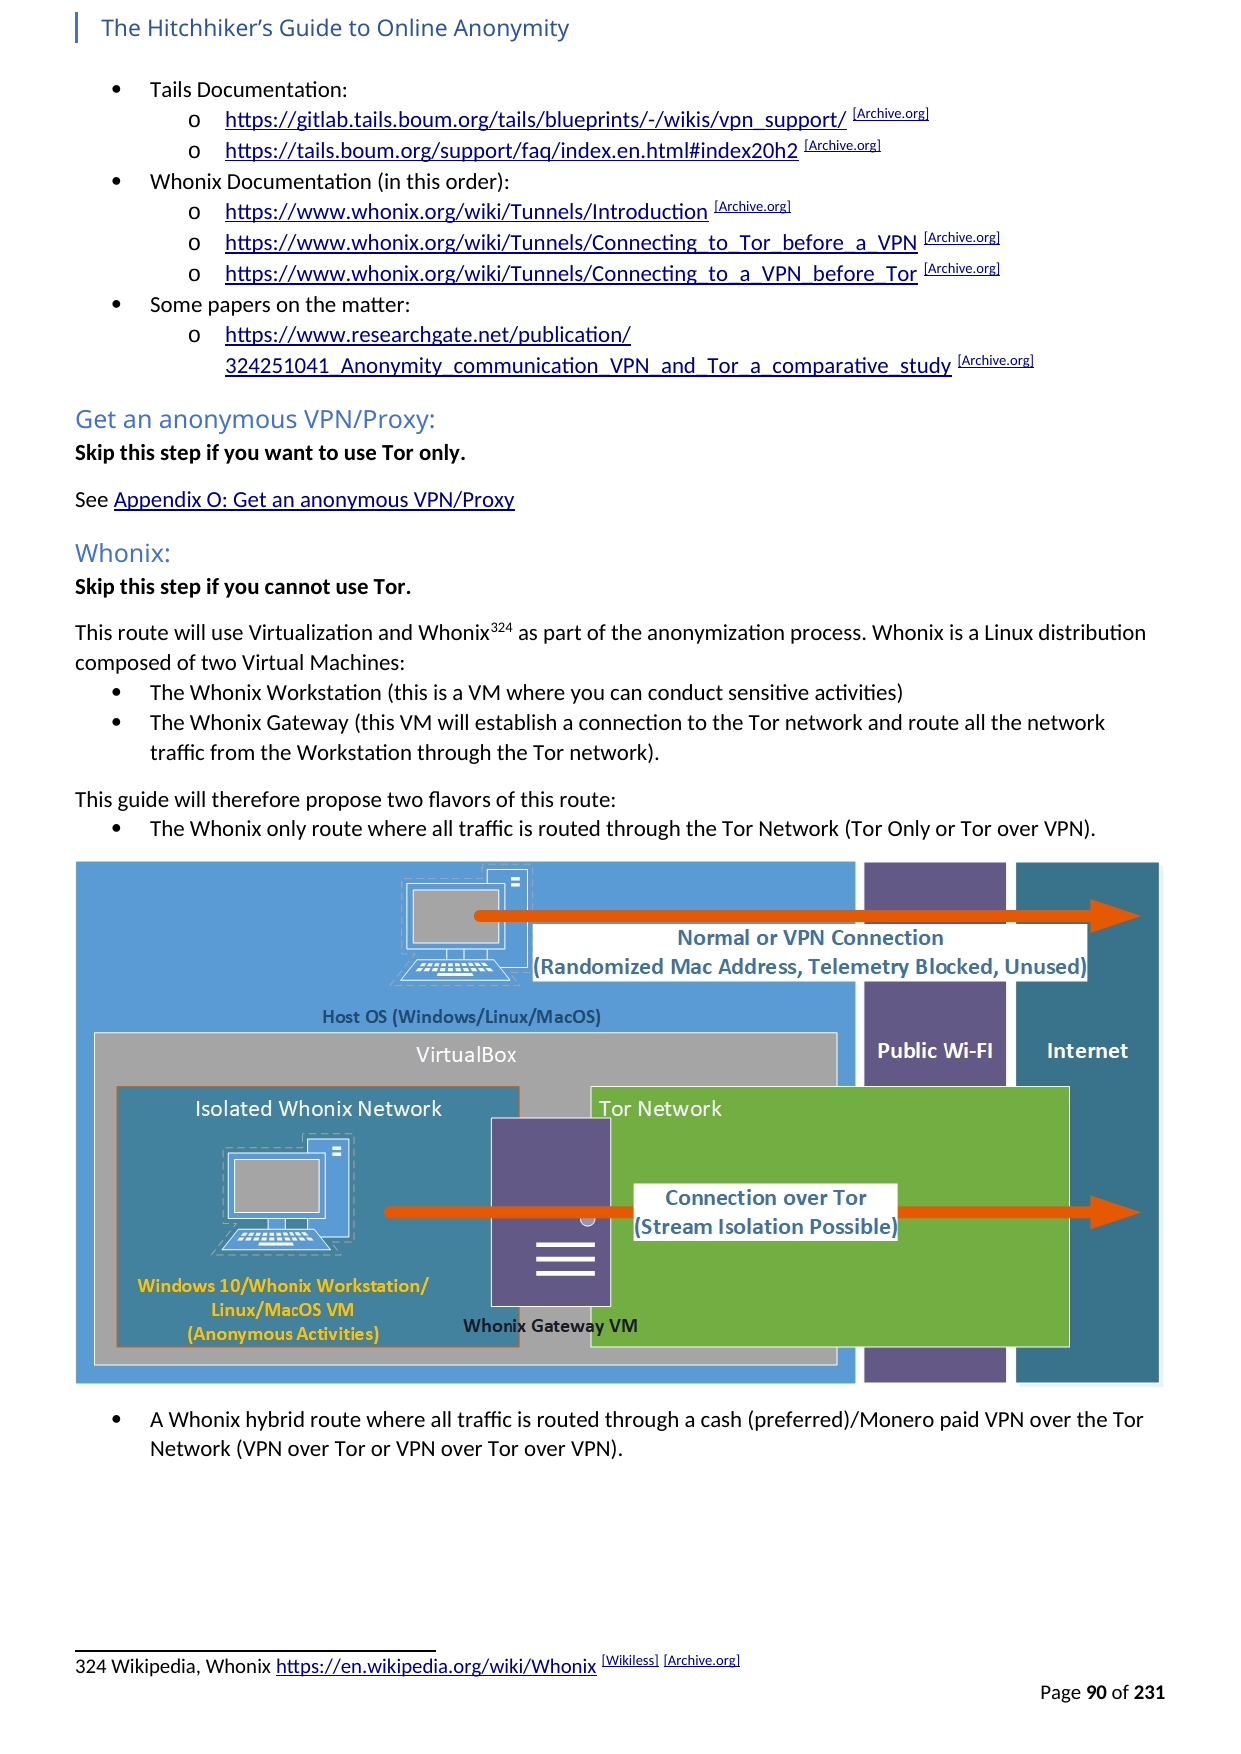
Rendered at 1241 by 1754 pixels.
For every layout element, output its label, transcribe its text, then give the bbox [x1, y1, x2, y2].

list Tails Documentation: [112, 75, 1165, 103]
text See Appendix O: Get an anonymous VPN/Proxy [75, 485, 1165, 513]
picture [75, 861, 1164, 1387]
list Whonix Documentation (in this order): [112, 167, 1165, 195]
list The Whonix Workstation (this is a VM where you can conduct sensitive activities) [112, 678, 1165, 706]
list A Whonix hybrid route where all traffic is routed through a cash (preferred)/Monero paid VPN over the Tor Network (VPN over Tor or VPN over Tor over VPN). [112, 1405, 1165, 1463]
text Skip this step if you want to use Tor only. [75, 438, 1165, 466]
list https://www.whonix.org/wiki/Tunnels/Connecting_to_Tor_before_a_VPN [Archive.org] [187, 228, 1165, 257]
list https://www.researchgate.net/publication/324251041_Anonymity_communication_VPN_and_Tor_a_comparative_study [Archive.org] [187, 320, 1165, 379]
subtitle Whonix: [75, 536, 1165, 570]
text Wikipedia, Whonix https://en.wikipedia.org/wiki/Whonix [Wikiless] [Archive.org] [75, 1651, 1165, 1679]
text This route will use Virtualization and Whonix as part of the anonymization process. Whonix is a Linux distribution composed of two Virtual Machines: [75, 618, 1165, 676]
list https://tails.boum.org/support/faq/index.en.html#index20h2 [Archive.org] [187, 136, 1165, 165]
list Some papers on the matter: [112, 290, 1165, 318]
subtitle Get an anonymous VPN/Proxy: [75, 402, 1165, 436]
list The Whonix Gateway (this VM will establish a connection to the Tor network and route all the network traffic from the Workstation through the Tor network). [112, 708, 1165, 766]
list https://www.whonix.org/wiki/Tunnels/Connecting_to_a_VPN_before_Tor [Archive.org] [187, 259, 1165, 288]
list The Whonix only route where all traffic is routed through the Tor Network (Tor Only or Tor over VPN). [112, 814, 1165, 843]
text Skip this step if you cannot use Tor. [75, 572, 1165, 600]
list https://www.whonix.org/wiki/Tunnels/Introduction [Archive.org] [187, 197, 1165, 226]
text This guide will therefore propose two flavors of this route: [75, 785, 1165, 813]
list https://gitlab.tails.boum.org/tails/blueprints/-/wikis/vpn_support/ [Archive.org] [187, 105, 1165, 134]
